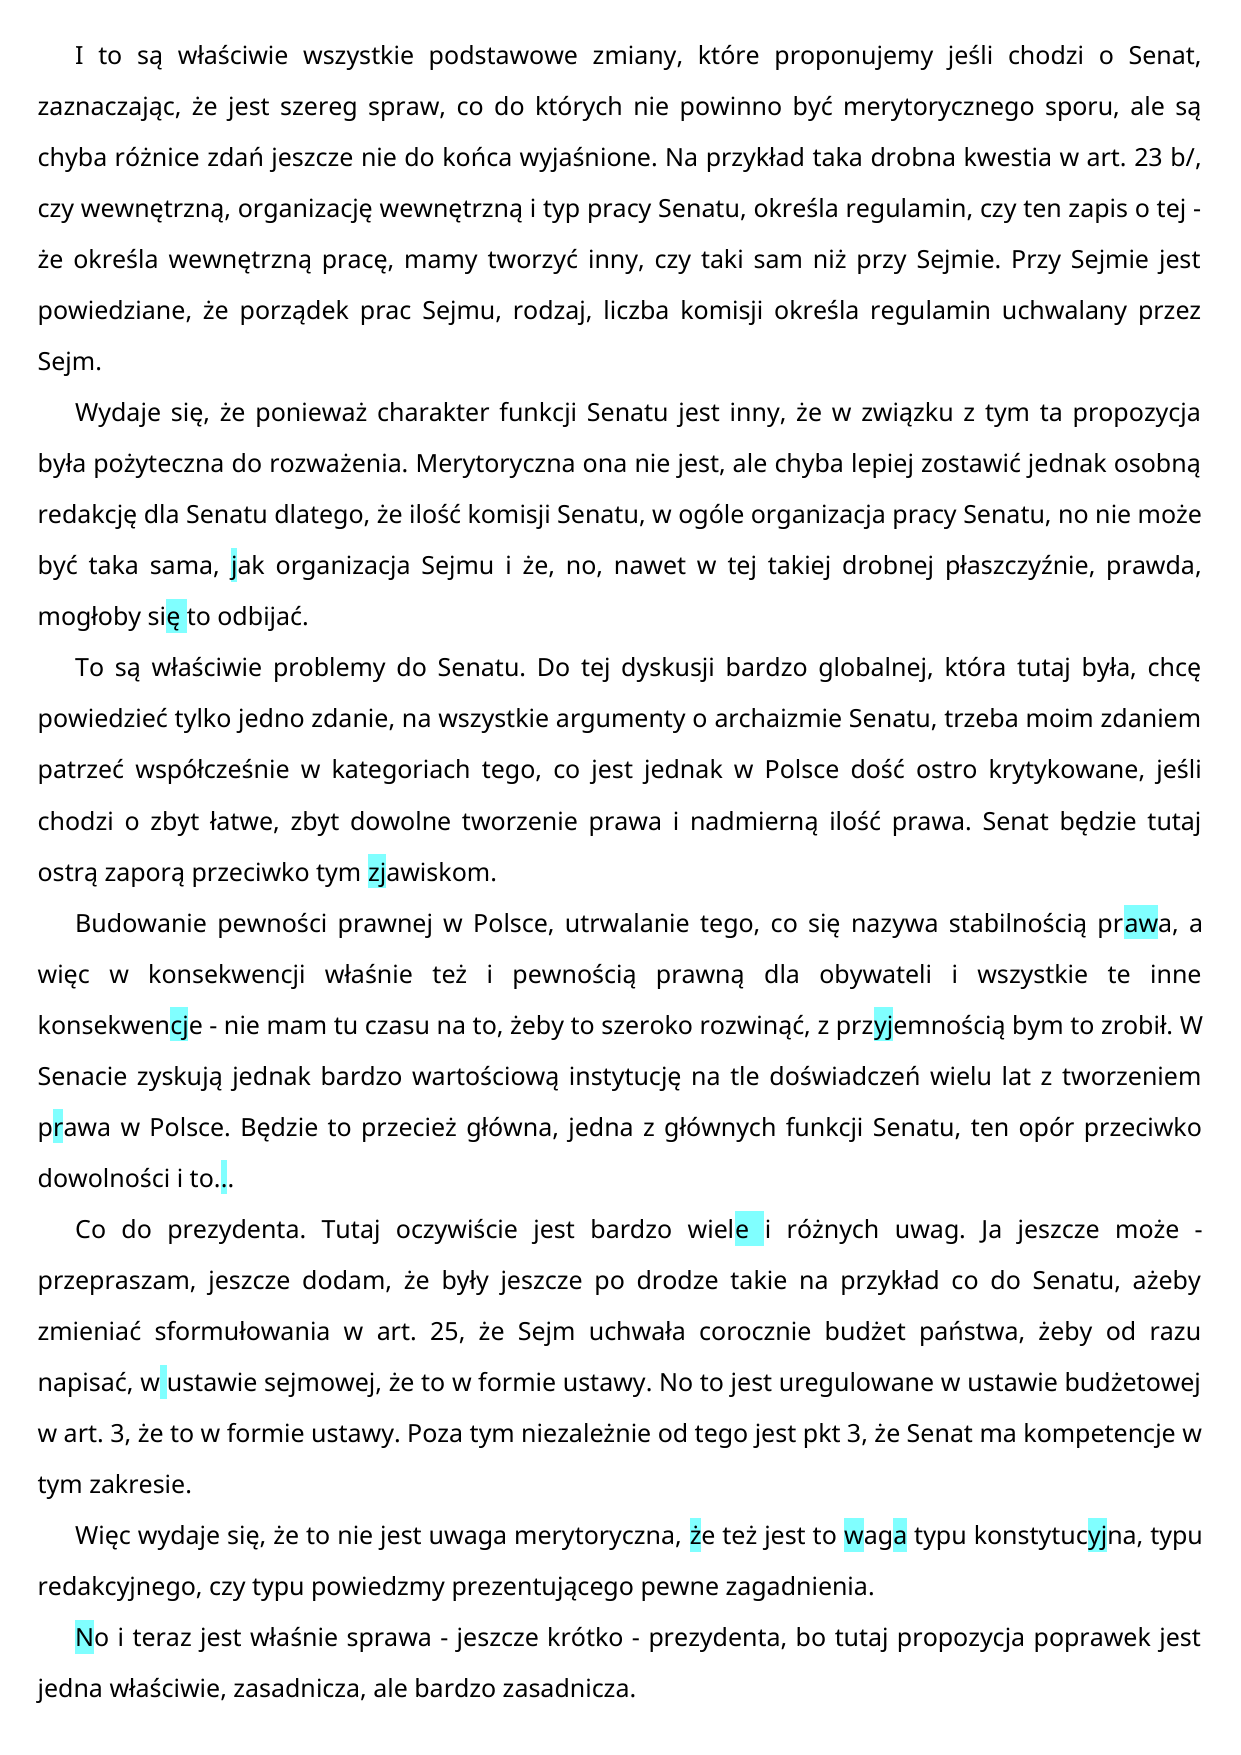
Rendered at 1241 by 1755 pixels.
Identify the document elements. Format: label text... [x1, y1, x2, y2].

text Budowanie pewności prawnej w Polsce, utrwalanie tego, co się nazywa stabilnością prawa, a więc w konsekwencji właśnie też i pewnością prawną dla obywateli i wszystkie te inne konsekwencje - nie mam tu czasu na to, żeby to szeroko rozwinąć, z przyjemnością bym to zrobił. W Senacie zyskują jednak bardzo wartościową instytucję na tle doświadczeń wielu lat z tworzeniem prawa w Polsce. Będzie to przecież główna, jedna z głównych funkcji Senatu, ten opór przeciwko dowolności i to... [37, 905, 1203, 1194]
text I to są właściwie wszystkie podstawowe zmiany, które proponujemy jeśli chodzi o Senat, zaznaczając, że jest szereg spraw, co do których nie powinno być merytorycznego sporu, ale są chyba różnice zdań jeszcze nie do końca wyjaśnione. Na przykład taka drobna kwestia w art. 23 b/, czy wewnętrzną, organizację wewnętrzną i typ pracy Senatu, określa regulamin, czy ten zapis o tej - że określa wewnętrzną pracę, mamy tworzyć inny, czy taki sam niż przy Sejmie. Przy Sejmie jest powiedziane, że porządek prac Sejmu, rodzaj, liczba komisji określa regulamin uchwalany przez Sejm. [37, 37, 1203, 378]
text Co do prezydenta. Tutaj oczywiście jest bardzo wiele i różnych uwag. Ja jeszcze może - przepraszam, jeszcze dodam, że były jeszcze po drodze takie na przykład co do Senatu, ażeby zmieniać sformułowania w art. 25, że Sejm uchwała corocznie budżet państwa, żeby od razu napisać, w ustawie sejmowej, że to w formie ustawy. No to jest uregulowane w ustawie budżetowej w art. 3, że to w formie ustawy. Poza tym niezależnie od tego jest pkt 3, że Senat ma kompetencje w tym zakresie. [37, 1211, 1203, 1501]
text Więc wydaje się, że to nie jest uwaga merytoryczna, że też jest to waga typu konstytucyjna, typu redakcyjnego, czy typu powiedzmy prezentującego pewne zagadnienia. [37, 1518, 1203, 1603]
text Wydaje się, że ponieważ charakter funkcji Senatu jest inny, że w związku z tym ta propozycja była pożyteczna do rozważenia. Merytoryczna ona nie jest, ale chyba lepiej zostawić jednak osobną redakcję dla Senatu dlatego, że ilość komisji Senatu, w ogóle organizacja pracy Senatu, no nie może być taka sama, jak organizacja Sejmu i że, no, nawet w tej takiej drobnej płaszczyźnie, prawda, mogłoby się to odbijać. [37, 395, 1203, 633]
text To są właściwie problemy do Senatu. Do tej dyskusji bardzo globalnej, która tutaj była, chcę powiedzieć tylko jedno zdanie, na wszystkie argumenty o archaizmie Senatu, trzeba moim zdaniem patrzeć współcześnie w kategoriach tego, co jest jednak w Polsce dość ostro krytykowane, jeśli chodzi o zbyt łatwe, zbyt dowolne tworzenie prawa i nadmierną ilość prawa. Senat będzie tutaj ostrą zaporą przeciwko tym zjawiskom. [37, 650, 1203, 888]
text No i teraz jest właśnie sprawa - jeszcze krótko - prezydenta, bo tutaj propozycja poprawek jest jedna właściwie, zasadnicza, ale bardzo zasadnicza. [37, 1620, 1203, 1705]
